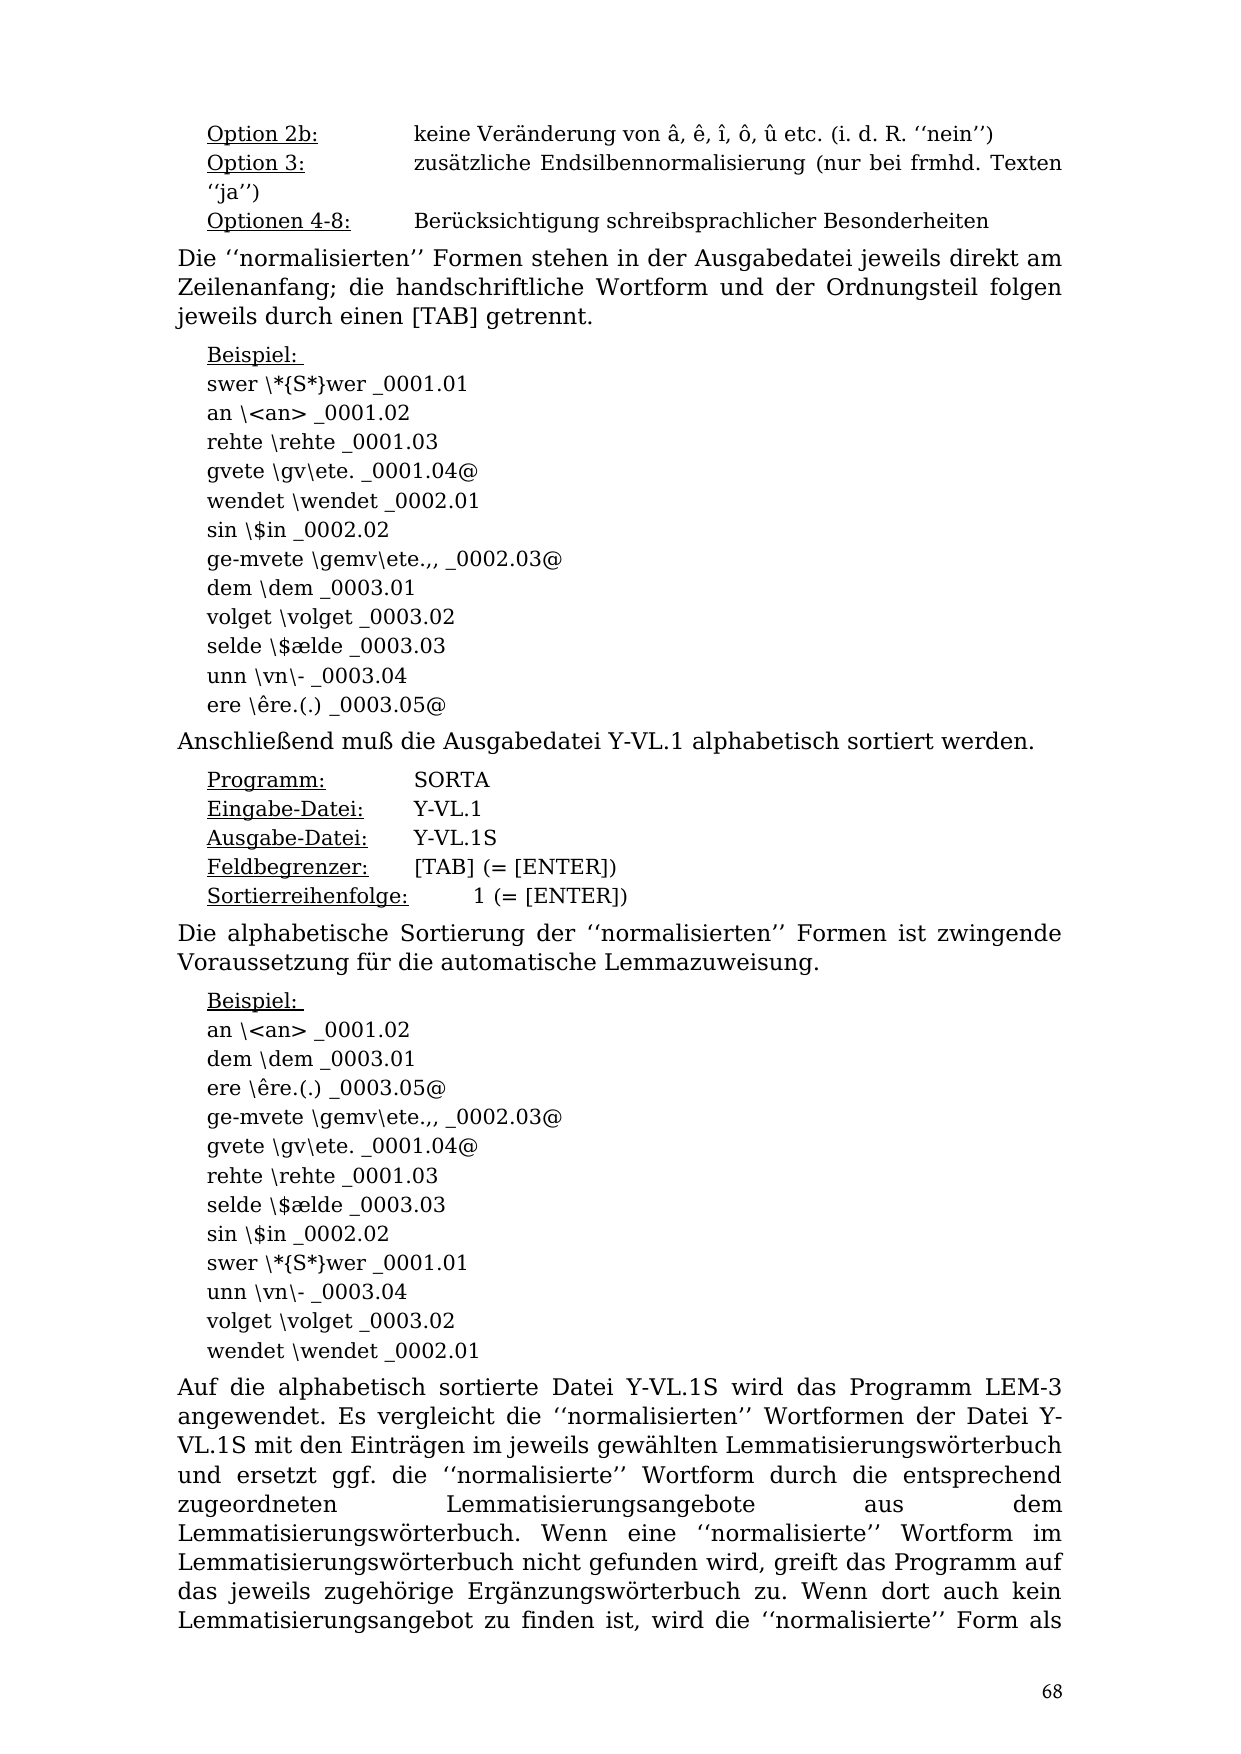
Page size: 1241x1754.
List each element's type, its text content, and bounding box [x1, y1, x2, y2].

text unn \vn\- _0003.04 [207, 660, 1063, 689]
text ge-mvete \gemv\ete.,, _0002.03@ [207, 543, 1063, 572]
text an \<an> _0001.02 [207, 1014, 1063, 1043]
text sin \$in _0002.02 [207, 514, 1063, 543]
text volget \volget _0003.02 [207, 601, 1063, 631]
text selde \$ælde _0003.03 [207, 1189, 1063, 1218]
subtitle Beispiel: [207, 985, 1063, 1014]
subtitle Programm: SORTA [207, 764, 1063, 793]
text ere \êre.(.) _0003.05@ [207, 689, 1063, 718]
text wendet \wendet _0002.01 [207, 485, 1063, 514]
text unn \vn\- _0003.04 [207, 1276, 1063, 1306]
text Optionen 4-8: Berücksichtigung schreibsprachlicher Besonderheiten [207, 206, 1063, 235]
text Option 3: zusätzliche Endsilbennormalisierung (nur bei frmhd. Texten ‘‘ja’’) [207, 147, 1063, 206]
text rehte \rehte _0001.03 [207, 426, 1063, 456]
text Eingabe-Datei: Y-VL.1 [207, 793, 1063, 822]
text Die ‘‘normalisierten’’ Formen stehen in der Ausgabedatei jeweils direkt am Zeilenanfang; die handschriftliche Wortform und der Ordnungsteil folgen jeweils durch einen [TAB] getrennt. [177, 243, 1063, 331]
text ere \êre.(.) _0003.05@ [207, 1072, 1063, 1101]
text volget \volget _0003.02 [207, 1306, 1063, 1335]
text swer \*{S*}wer _0001.01 [207, 1247, 1063, 1276]
text swer \*{S*}wer _0001.01 [207, 368, 1063, 397]
text sin \$in _0002.02 [207, 1218, 1063, 1247]
text wendet \wendet _0002.01 [207, 1335, 1063, 1364]
text Sortierreihenfolge: 1 (= [ENTER]) [207, 881, 1063, 910]
text Die alphabetische Sortierung der ‘‘normalisierten’’ Formen ist zwingende Voraussetzung für die automatische Lemmazuweisung. [177, 918, 1063, 976]
text Auf die alphabetisch sortierte Datei Y-VL.1S wird das Programm LEM-3 angewendet. Es vergleicht die ‘‘normalisierten’’ Wortformen der Datei Y-VL.1S mit den Einträgen im jeweils gewählten Lemmatisierungswörterbuch und ersetzt ggf. die ‘‘normalisierte’’ Wortform durch die entsprechend zugeordneten Lemmatisierungsangebote aus dem Lemmatisierungswörterbuch. Wenn eine ‘‘normalisierte’’ Wortform im Lemmatisierungswörterbuch nicht gefunden wird, greift das Programm auf das jeweils zugehörige Ergänzungswörterbuch zu. Wenn dort auch kein Lemmatisierungsangebot zu finden ist, wird die ‘‘normalisierte’’ Form als [177, 1372, 1063, 1635]
text dem \dem _0003.01 [207, 572, 1063, 601]
text Option 2b: keine Veränderung von â, ê, î, ô, û etc. (i. d. R. ‘‘nein’’) [207, 118, 1063, 147]
subtitle Beispiel: [207, 339, 1063, 368]
text an \<an> _0001.02 [207, 397, 1063, 426]
text Feldbegrenzer: [TAB] (= [ENTER]) [207, 851, 1063, 881]
text selde \$ælde _0003.03 [207, 631, 1063, 660]
text dem \dem _0003.01 [207, 1043, 1063, 1072]
text Ausgabe-Datei: Y-VL.1S [207, 822, 1063, 851]
text rehte \rehte _0001.03 [207, 1160, 1063, 1189]
text ge-mvete \gemv\ete.,, _0002.03@ [207, 1101, 1063, 1131]
text gvete \gv\ete. _0001.04@ [207, 1131, 1063, 1160]
text gvete \gv\ete. _0001.04@ [207, 456, 1063, 485]
text Anschließend muß die Ausgabedatei Y-VL.1 alphabetisch sortiert werden. [177, 726, 1063, 756]
